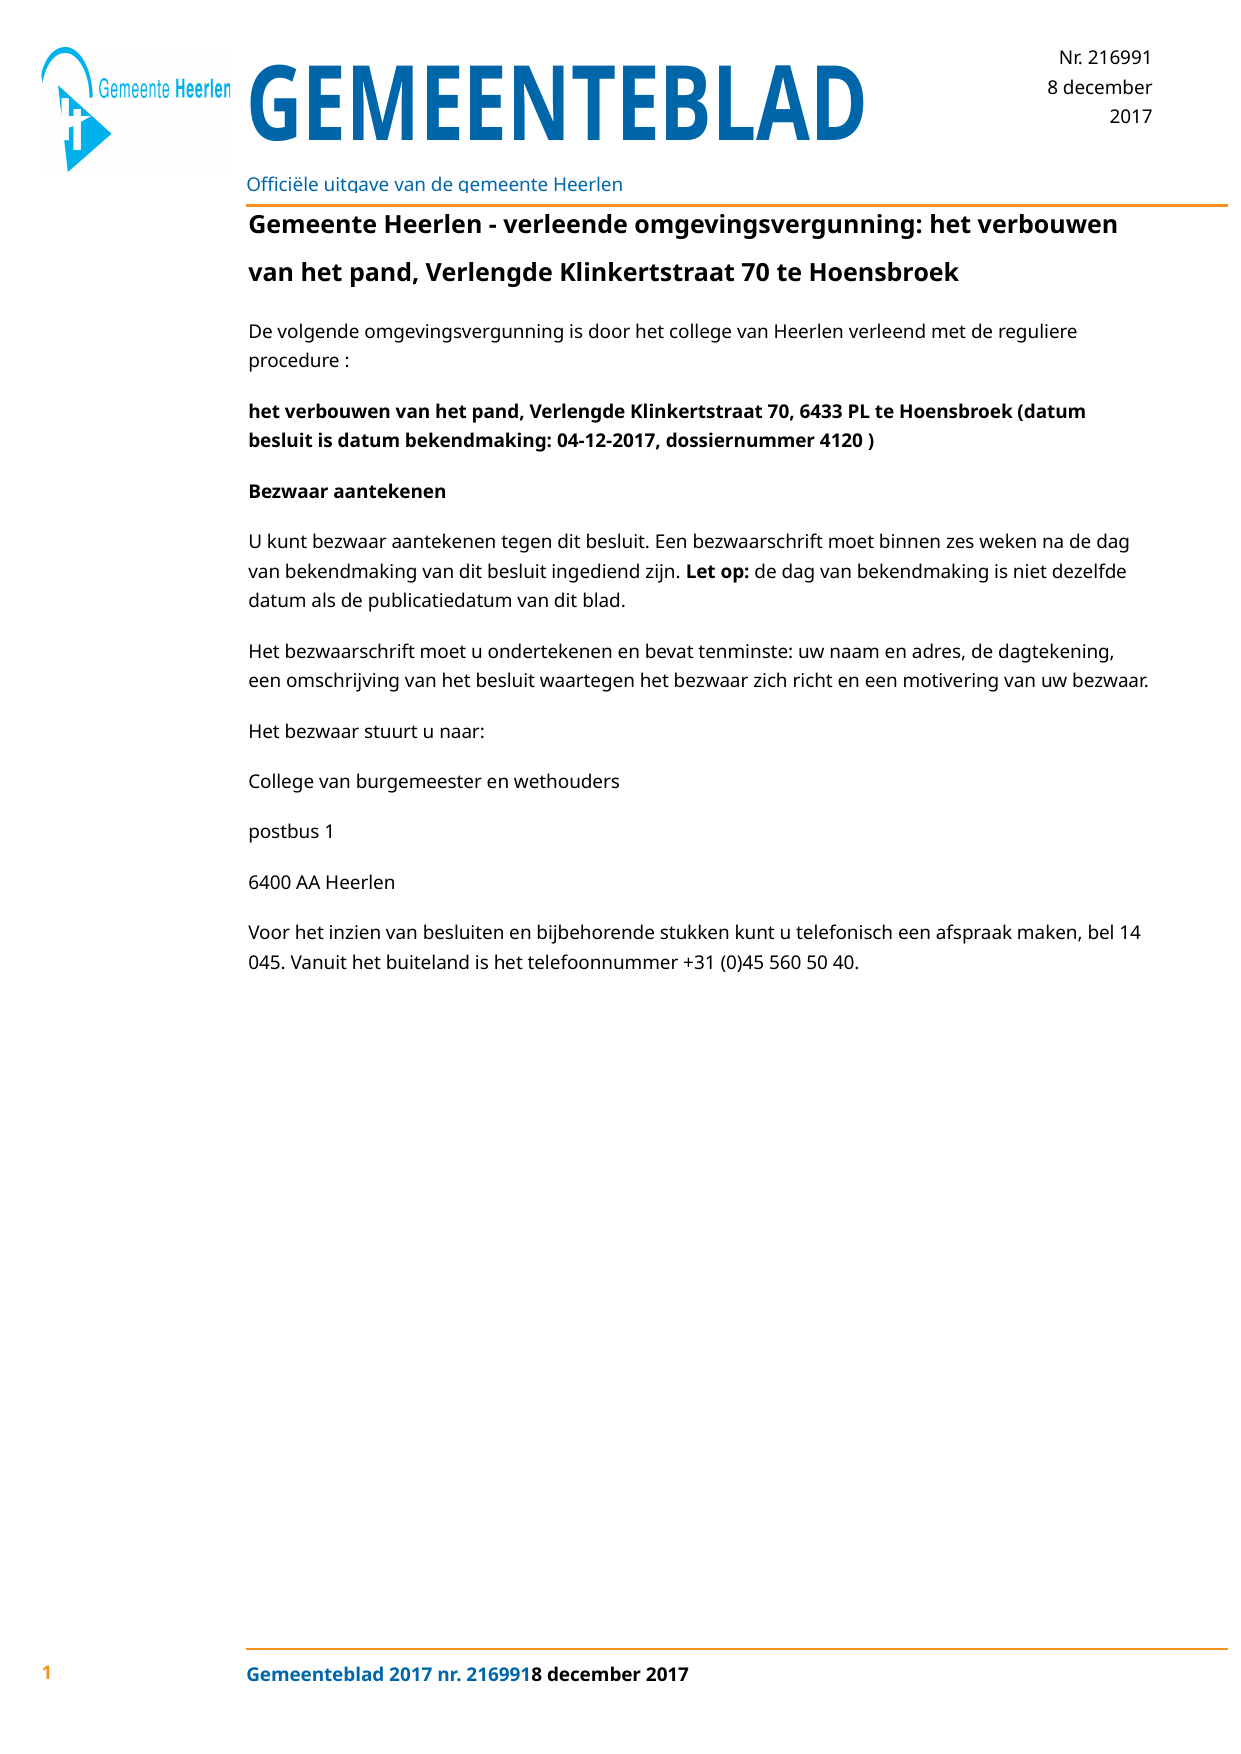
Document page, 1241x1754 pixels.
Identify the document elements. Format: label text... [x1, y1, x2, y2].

text U kunt bezwaar aantekenen tegen dit besluit. Een bezwaarschrift moet binnen zes weken na de dag van bekendmaking van dit besluit ingediend zijn. Let op: de dag van bekendmaking is niet dezelfde datum als de publicatiedatum van dit blad. [248, 528, 1152, 613]
text Gemeente Heerlen - verleende omgevingsvergunning: het verbouwen van het pand, Verlengde Klinkertstraat 70 te Hoensbroek [248, 207, 1152, 288]
text College van burgemeester en wethouders [248, 768, 1152, 794]
text Bezwaar aantekenen [248, 478, 1152, 504]
text Voor het inzien van besluiten en bijbehorende stukken kunt u telefonisch een afspraak maken, bel 14 045. Vanuit het buiteland is het telefoonnummer +31 (0)45 560 50 40. [248, 919, 1152, 975]
text Het bezwaar stuurt u naar: [248, 718, 1152, 744]
text Het bezwaarschrift moet u ondertekenen en bevat tenminste: uw naam en adres, de dagtekening, een omschrijving van het besluit waartegen het bezwaar zich richt en een motivering van uw bezwaar. [248, 638, 1152, 693]
text 6400 AA Heerlen [248, 869, 1152, 895]
text De volgende omgevingsvergunning is door het college van Heerlen verleend met de reguliere procedure : [248, 318, 1152, 373]
picture [41, 47, 231, 172]
text het verbouwen van het pand, Verlengde Klinkertstraat 70, 6433 PL te Hoensbroek (datum besluit is datum bekendmaking: 04-12-2017, dossiernummer 4120 ) [248, 398, 1152, 453]
picture [41, 47, 58, 70]
text postbus 1 [248, 819, 1152, 844]
